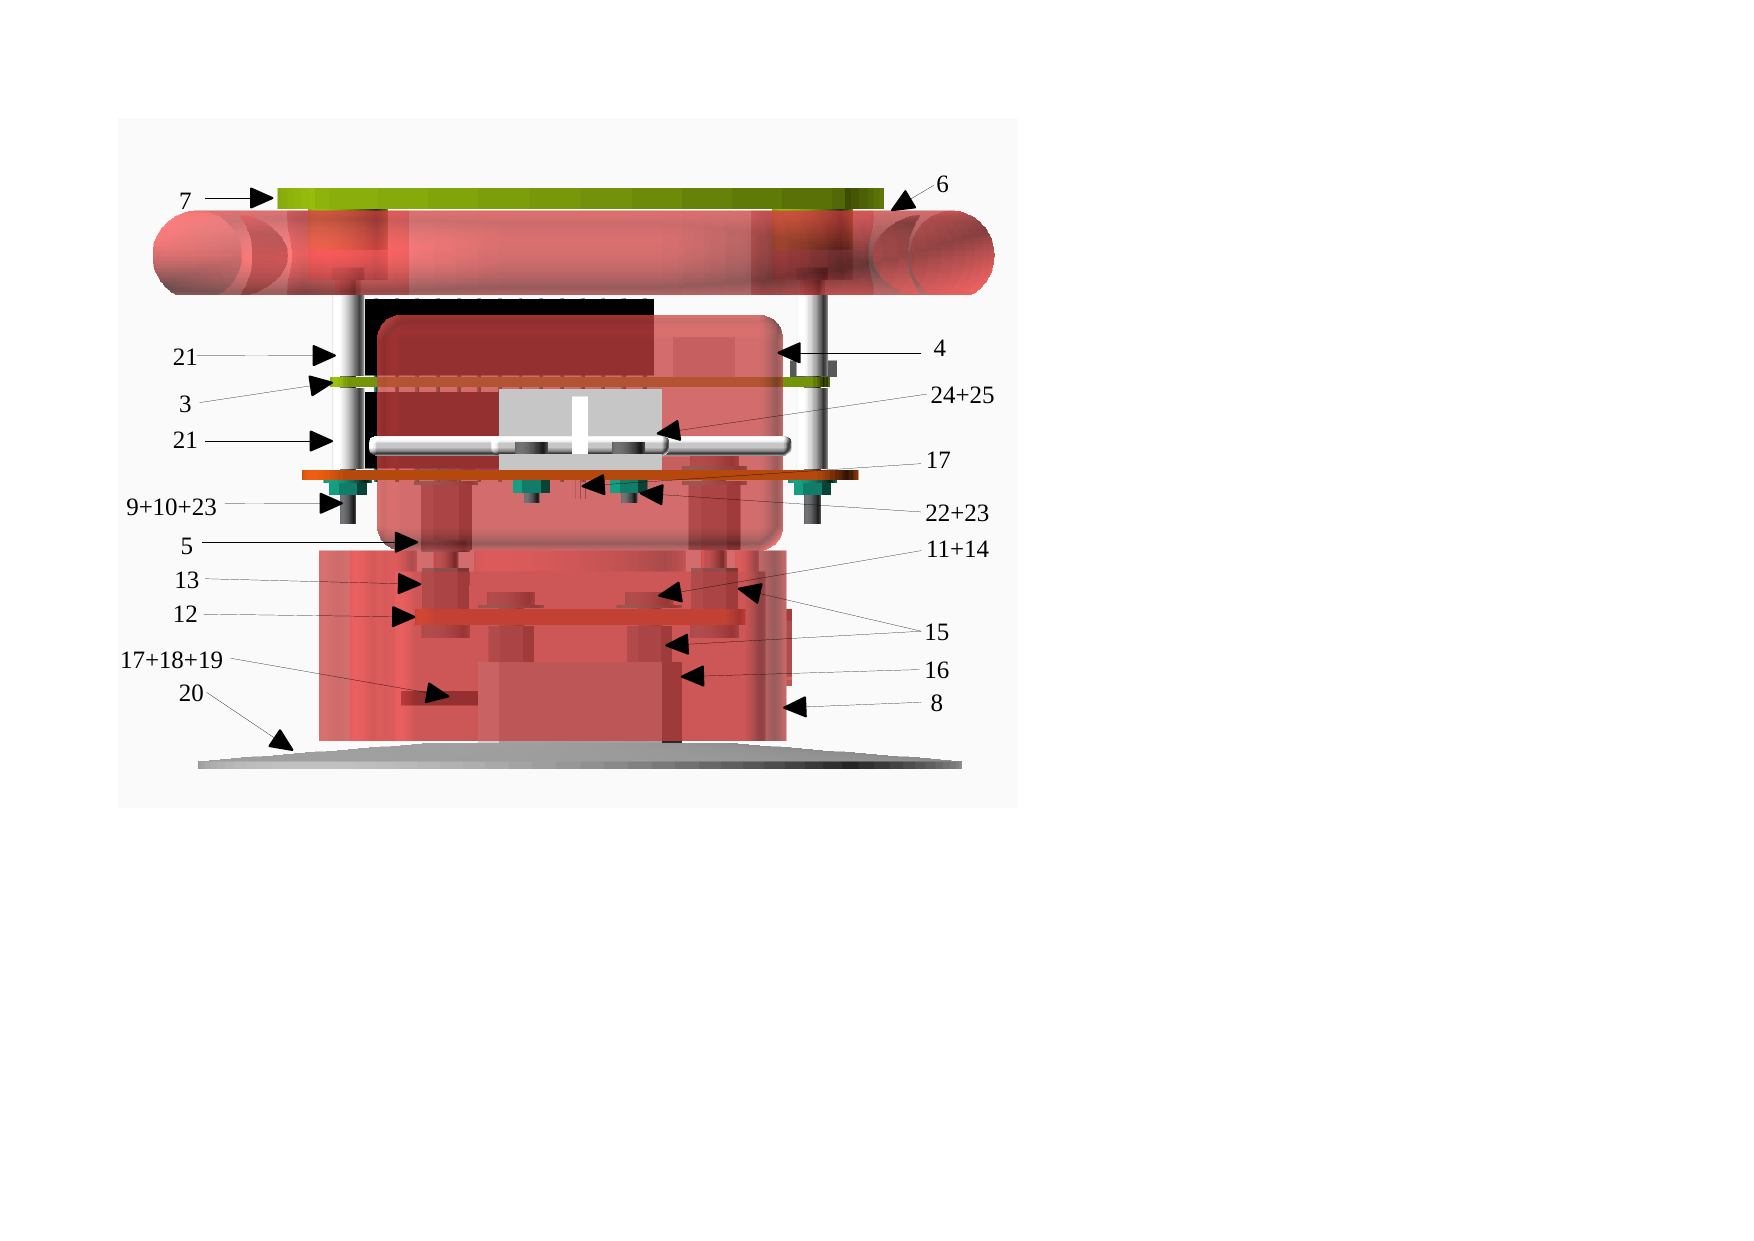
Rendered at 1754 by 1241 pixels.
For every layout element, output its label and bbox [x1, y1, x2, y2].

picture [118, 118, 1018, 808]
